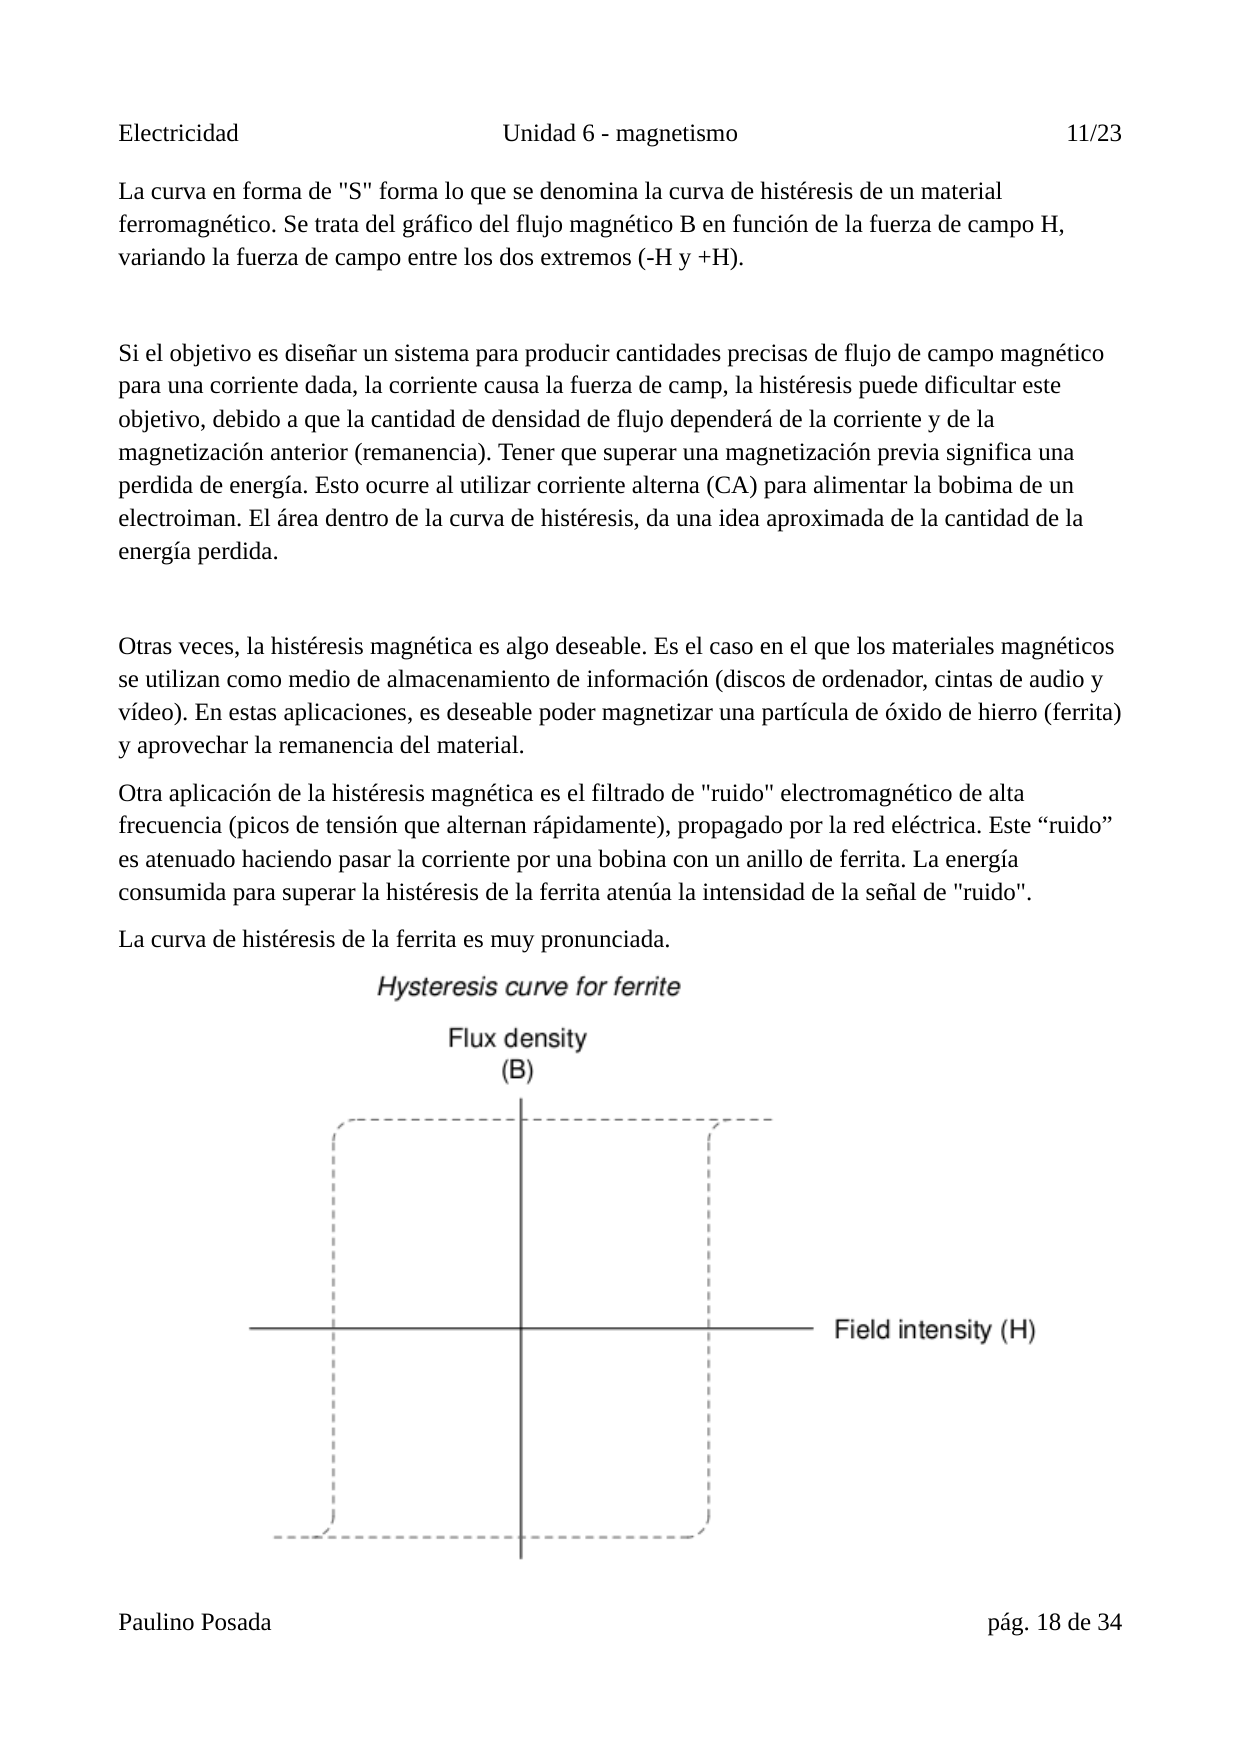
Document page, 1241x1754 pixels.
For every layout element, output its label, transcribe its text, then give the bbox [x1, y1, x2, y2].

text Otras veces, la histéresis magnética es algo deseable. Es el caso en el que los materiales magnéticos se utilizan como medio de almacenamiento de información (discos de ordenador, cintas de audio y vídeo). En estas aplicaciones, es deseable poder magnetizar una partícula de óxido de hierro (ferrita) y aprovechar la remanencia del material. [118, 631, 1122, 759]
text La curva de histéresis de la ferrita es muy pronunciada. [118, 924, 1122, 953]
text Si el objetivo es diseñar un sistema para producir cantidades precisas de flujo de campo magnético para una corriente dada, la corriente causa la fuerza de camp, la histéresis puede dificultar este objetivo, debido a que la cantidad de densidad de flujo dependerá de la corriente y de la magnetización anterior (remanencia). Tener que superar una magnetización previa significa una perdida de energía. Esto ocurre al utilizar corriente alterna (CA) para alimentar la bobima de un electroiman. El área dentro de la curva de histéresis, da una idea aproximada de la cantidad de la energía perdida. [118, 338, 1122, 564]
text La curva en forma de "S" forma lo que se denomina la curva de histéresis de un material ferromagnético. Se trata del gráfico del flujo magnético B en función de la fuerza de campo H, variando la fuerza de campo entre los dos extremos (-H y +H). [118, 176, 1122, 271]
text Otra aplicación de la histéresis magnética es el filtrado de "ruido" electromagnético de alta frecuencia (picos de tensión que alternan rápidamente), propagado por la red eléctrica. Este “ruido” es atenuado haciendo pasar la corriente por una bobina con un anillo de ferrita. La energía consumida para superar la histéresis de la ferrita atenúa la intensidad de la señal de "ruido". [118, 778, 1122, 905]
picture [179, 972, 1061, 1572]
